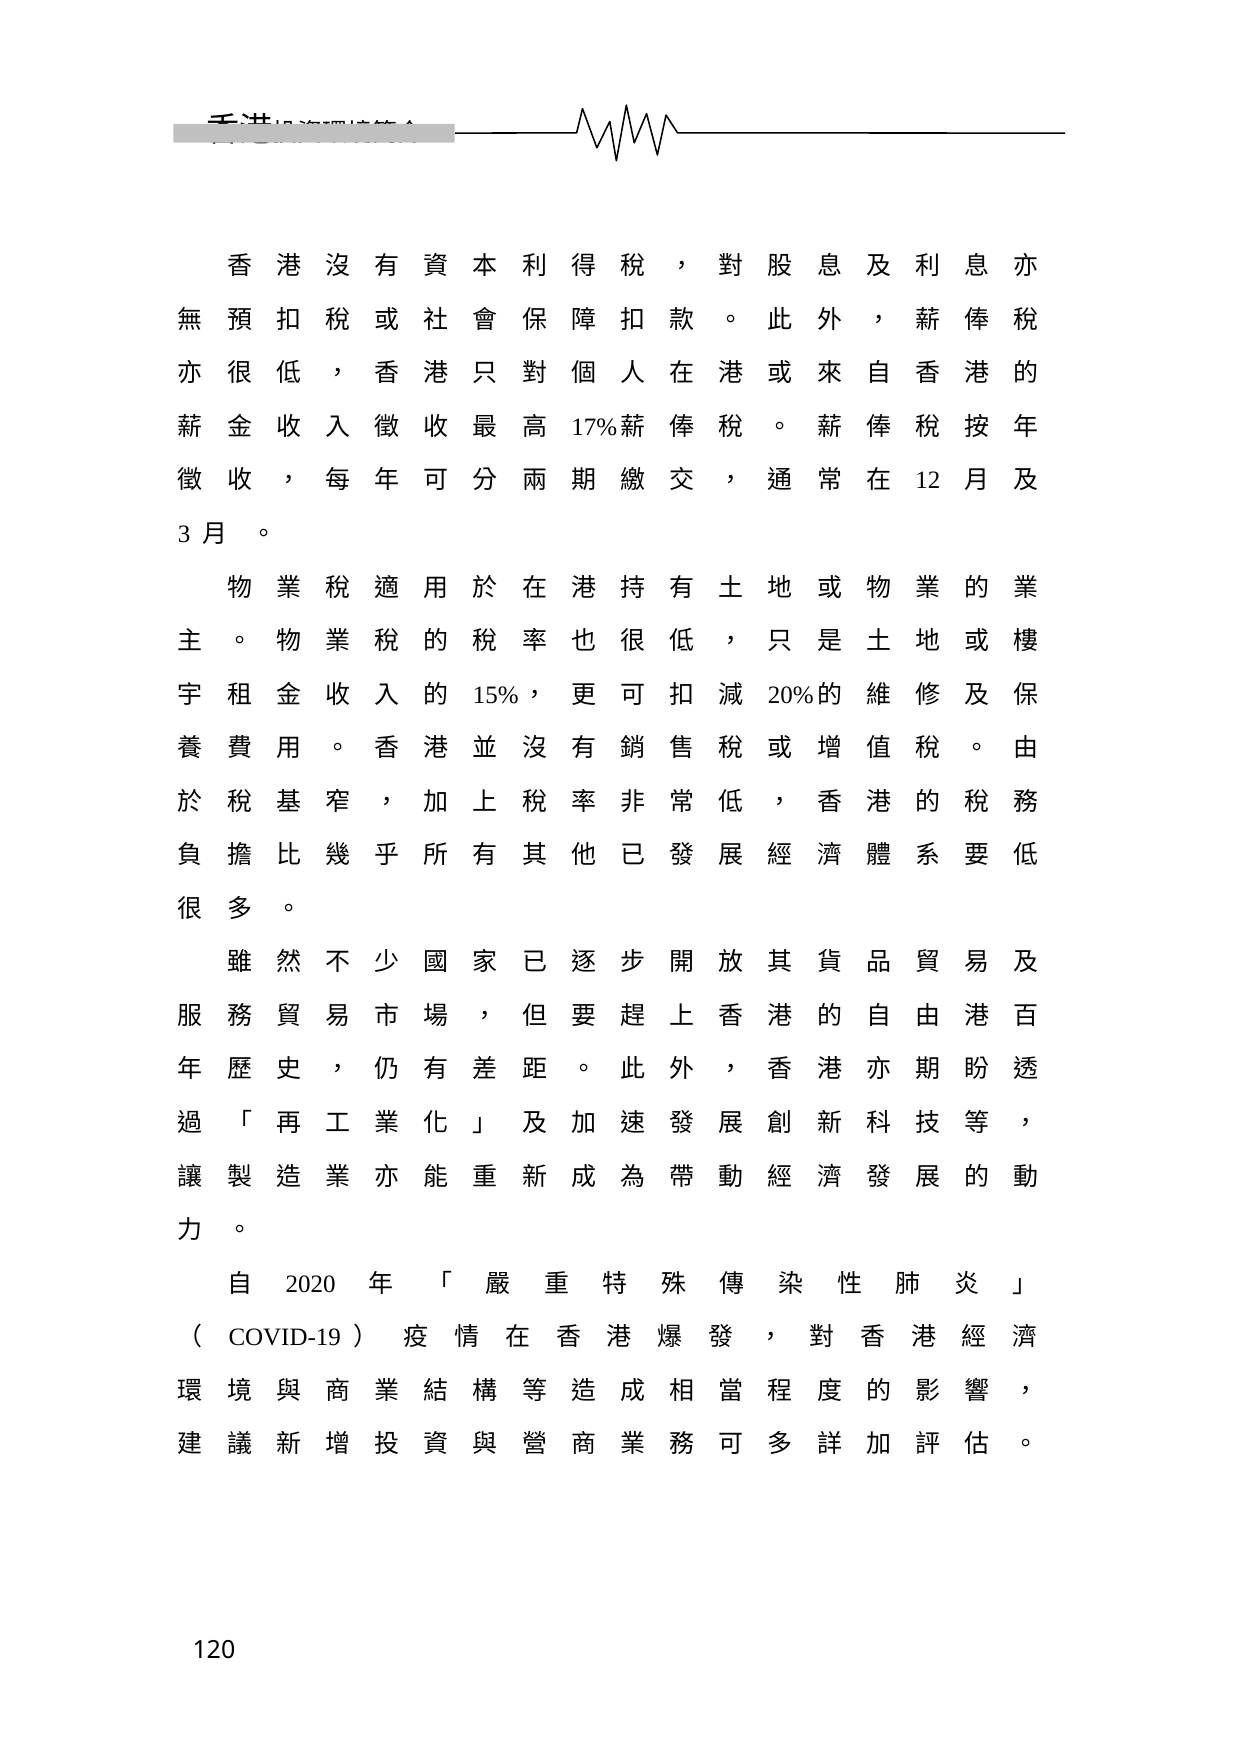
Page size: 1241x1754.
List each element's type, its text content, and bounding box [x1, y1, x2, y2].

text 香港沒有資本利得稅，對股息及利息亦無預扣稅或社會保障扣款。此外，薪俸稅亦很低，香港只對個人在港或來自香港的薪金收入徵收最高17%薪俸稅。薪俸稅按年徵收，每年可分兩期繳交，通常在12月及3月。 [178, 237, 1063, 558]
text 自2020年「嚴重特殊傳染性肺炎」（COVID-19）疫情在香港爆發，對香港經濟環境與商業結構等造成相當程度的影響，建議新增投資與營商業務可多詳加評估。 [178, 1254, 1063, 1469]
text 雖然不少國家已逐步開放其貨品貿易及服務貿易市場，但要趕上香港的自由港百年歷史，仍有差距。此外，香港亦期盼透過「再工業化」及加速發展創新科技等，讓製造業亦能重新成為帶動經濟發展的動力。 [178, 933, 1063, 1254]
text 物業稅適用於在港持有土地或物業的業主。物業稅的稅率也很低，只是土地或樓宇租金收入的15%，更可扣減20%的維修及保養費用。香港並沒有銷售稅或增值稅。由於稅基窄，加上稅率非常低，香港的稅務負擔比幾乎所有其他已發展經濟體系要低很多。 [178, 558, 1063, 933]
